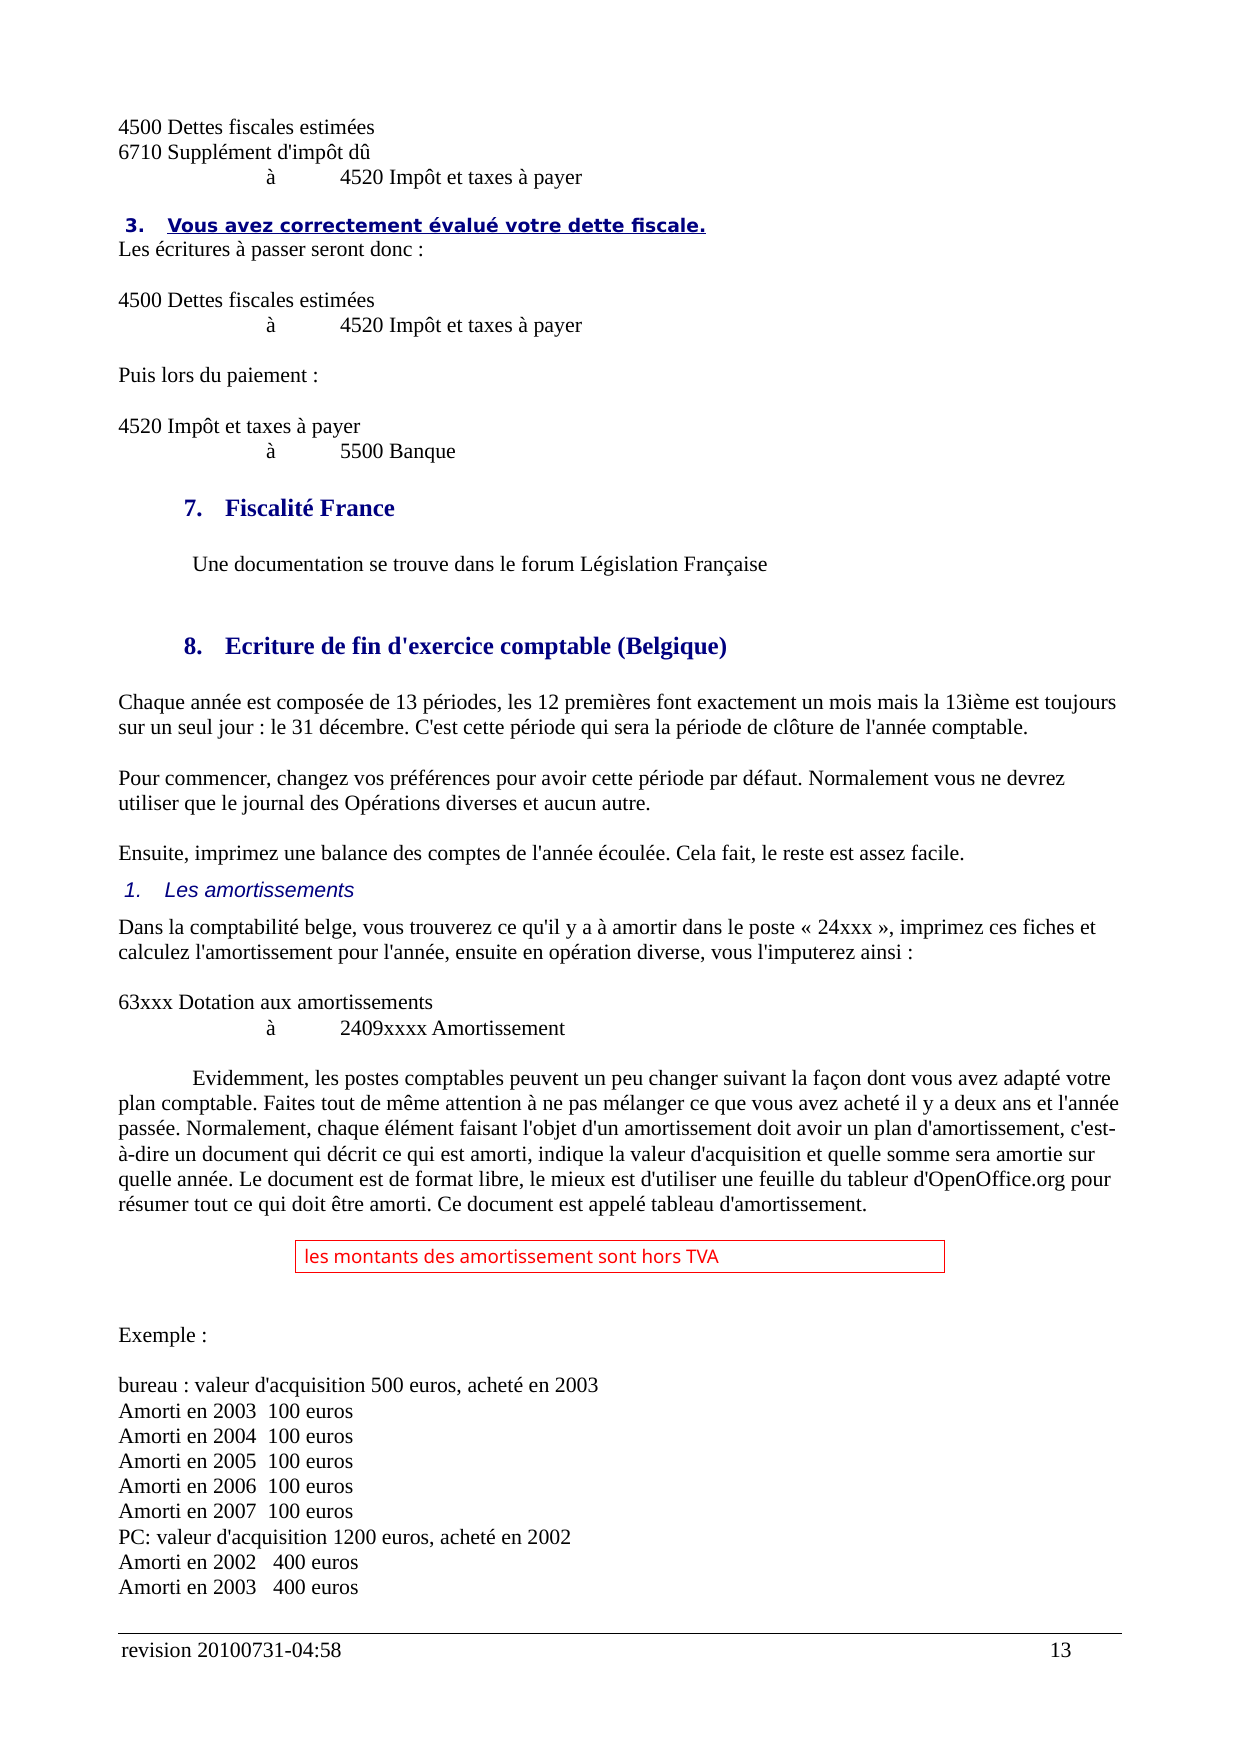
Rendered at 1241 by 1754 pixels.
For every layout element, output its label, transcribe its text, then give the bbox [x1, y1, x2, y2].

text Une documentation se trouve dans le forum Législation Française [118, 551, 1122, 576]
text Amorti en 2003 400 euros [118, 1574, 1122, 1599]
text Chaque année est composée de 13 périodes, les 12 premières font exactement un mois mais la 13ième est toujours sur un seul jour : le 31 décembre. C'est cette période qui sera la période de clôture de l'année comptable. [118, 689, 1122, 739]
text à 4520 Impôt et taxes à payer [118, 164, 1122, 189]
text à 2409xxxx Amortissement [118, 1014, 1122, 1040]
text Amorti en 2004 100 euros [118, 1423, 1122, 1448]
text 4520 Impôt et taxes à payer [118, 413, 1122, 438]
text 4500 Dettes fiscales estimées [118, 114, 1122, 139]
text Puis lors du paiement : [118, 362, 1122, 388]
text Amorti en 2007 100 euros [118, 1498, 1122, 1524]
text Amorti en 2003 100 euros [118, 1398, 1122, 1423]
subtitle Fiscalité France [177, 493, 1122, 522]
text Les écritures à passer seront donc : [118, 236, 1122, 262]
text Amorti en 2002 400 euros [118, 1549, 1122, 1574]
text Ensuite, imprimez une balance des comptes de l'année écoulée. Cela fait, le reste est assez facile. [118, 840, 1122, 866]
text 6710 Supplément d'impôt dû [118, 139, 1122, 164]
text bureau : valeur d'acquisition 500 euros, acheté en 2003 [118, 1372, 1122, 1398]
text Pour commencer, changez vos préférences pour avoir cette période par défaut. Normalement vous ne devrez utiliser que le journal des Opérations diverses et aucun autre. [118, 765, 1122, 815]
text PC: valeur d'acquisition 1200 euros, acheté en 2002 [118, 1524, 1122, 1549]
text Dans la comptabilité belge, vous trouverez ce qu'il y a à amortir dans le poste « 24xxx », imprimez ces fiches et calculez l'amortissement pour l'année, ensuite en opération diverse, vous l'imputerez ainsi : [118, 914, 1122, 964]
subtitle Ecriture de fin d'exercice comptable (Belgique) [177, 631, 1122, 660]
subtitle Vous avez correctement évalué votre dette fiscale. [118, 214, 1122, 236]
text Amorti en 2006 100 euros [118, 1473, 1122, 1498]
text 4500 Dettes fiscales estimées [118, 287, 1122, 312]
text 63xxx Dotation aux amortissements [118, 989, 1122, 1014]
text Evidemment, les postes comptables peuvent un peu changer suivant la façon dont vous avez adapté votre plan comptable. Faites tout de même attention à ne pas mélanger ce que vous avez acheté il y a deux ans et l'année passée. Normalement, chaque élément faisant l'objet d'un amortissement doit avoir un plan d'amortissement, c'est-à-dire un document qui décrit ce qui est amorti, indique la valeur d'acquisition et quelle somme sera amortie sur quelle année. Le document est de format libre, le mieux est d'utiliser une feuille du tableur d'OpenOffice.org pour résumer tout ce qui doit être amorti. Ce document est appelé tableau d'amortissement. [118, 1065, 1122, 1216]
text à 4520 Impôt et taxes à payer [118, 312, 1122, 337]
text Exemple : [118, 1322, 1122, 1347]
text les montants des amortissement sont hors TVA [296, 1241, 944, 1272]
subtitle Les amortissements [118, 877, 1122, 902]
text Amorti en 2005 100 euros [118, 1448, 1122, 1473]
text à 5500 Banque [118, 438, 1122, 463]
